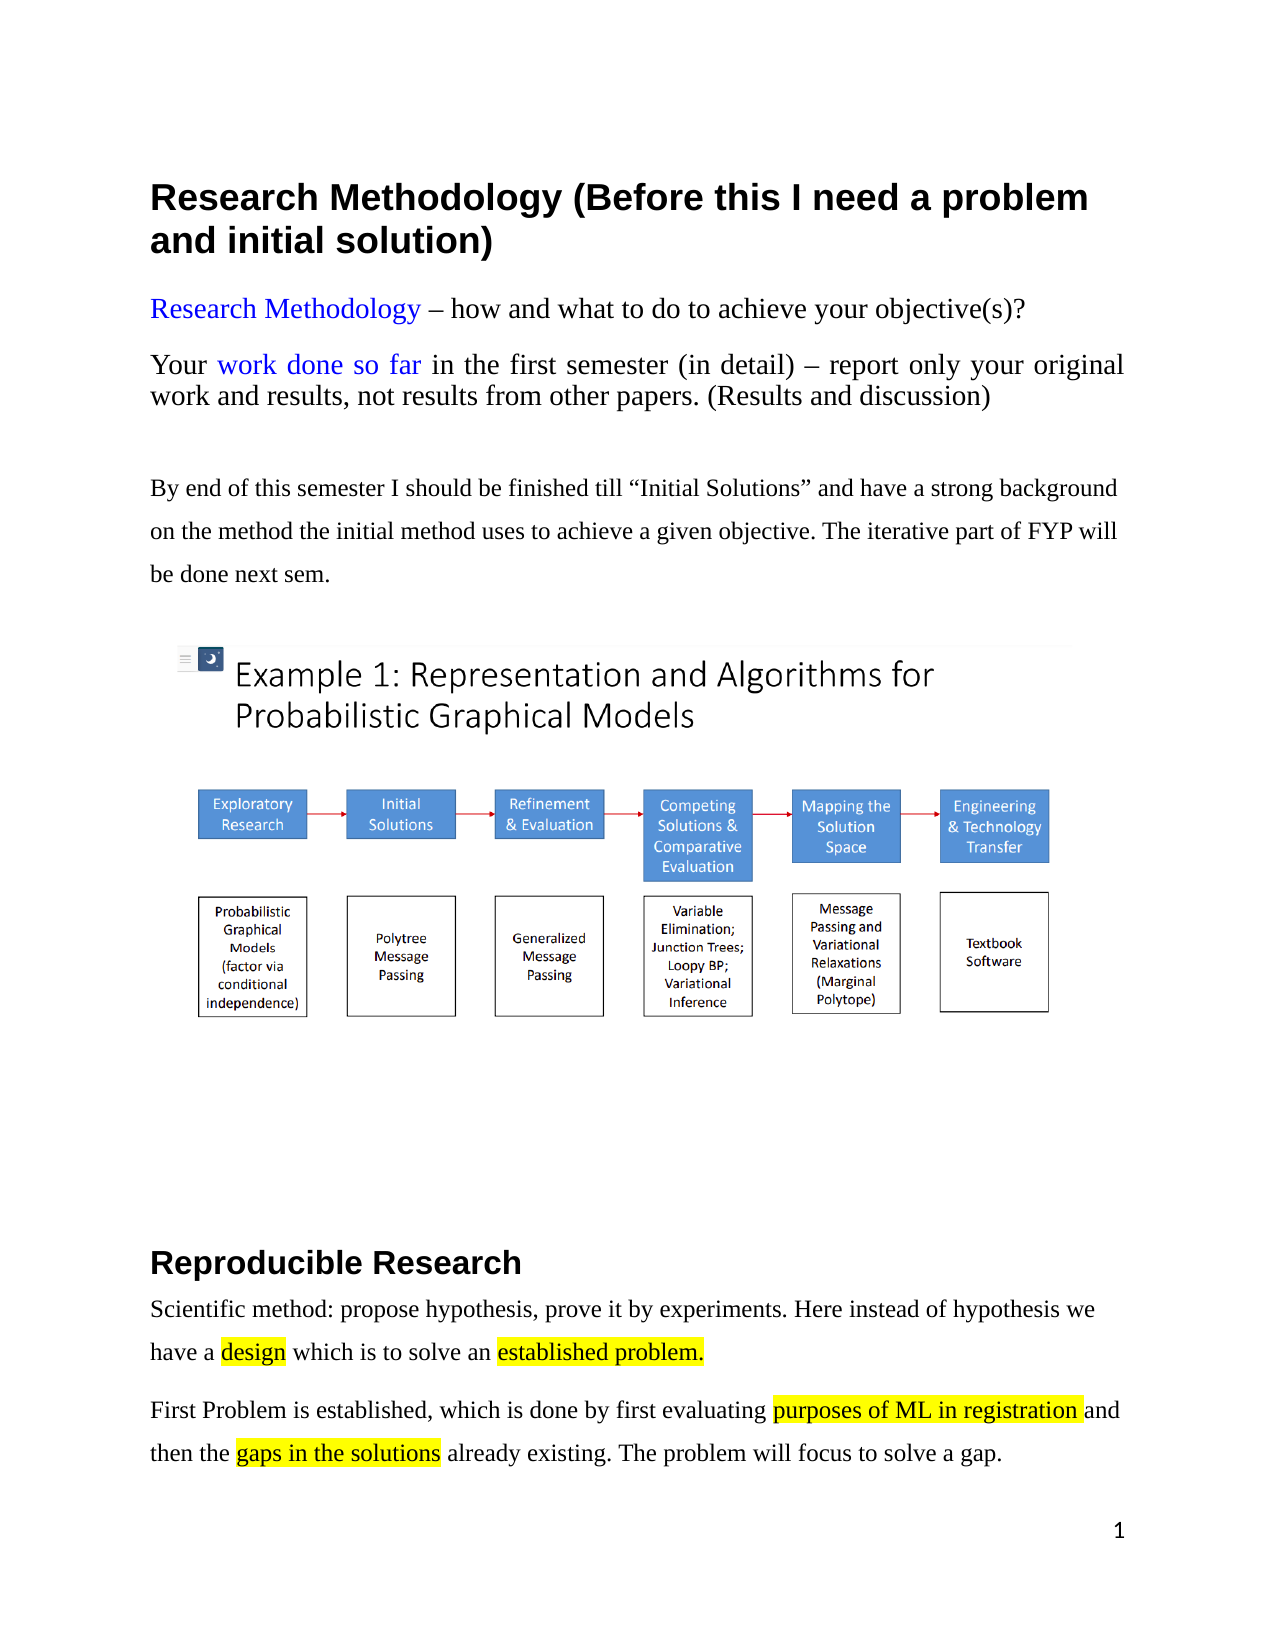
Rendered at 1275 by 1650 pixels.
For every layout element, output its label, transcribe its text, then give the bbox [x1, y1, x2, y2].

subtitle Reproducible Research [150, 1243, 1125, 1281]
title Your work done so far in the first semester (in detail) – report only your original work and results, not results from other papers. (Results and discussion) [150, 350, 1125, 411]
text By end of this semester I should be finished till “Initial Solutions” and have a strong background on the method the initial method uses to achieve a given objective. The iterative part of FYP will be done next sem. [150, 473, 1125, 588]
text First Problem is established, which is done by first evaluating purposes of ML in registration and then the gaps in the solutions already existing. The problem will focus to solve a gap. [150, 1395, 1125, 1467]
picture [1054, 1004, 1073, 1053]
text Scientific method: propose hypothesis, prove it by experiments. Here instead of hypothesis we have a design which is to solve an established problem. [150, 1294, 1125, 1366]
title Research Methodology – how and what to do to achieve your objective(s)? [150, 294, 1125, 325]
subtitle Research Methodology (Before this I need a problem and initial solution) [150, 175, 1125, 261]
